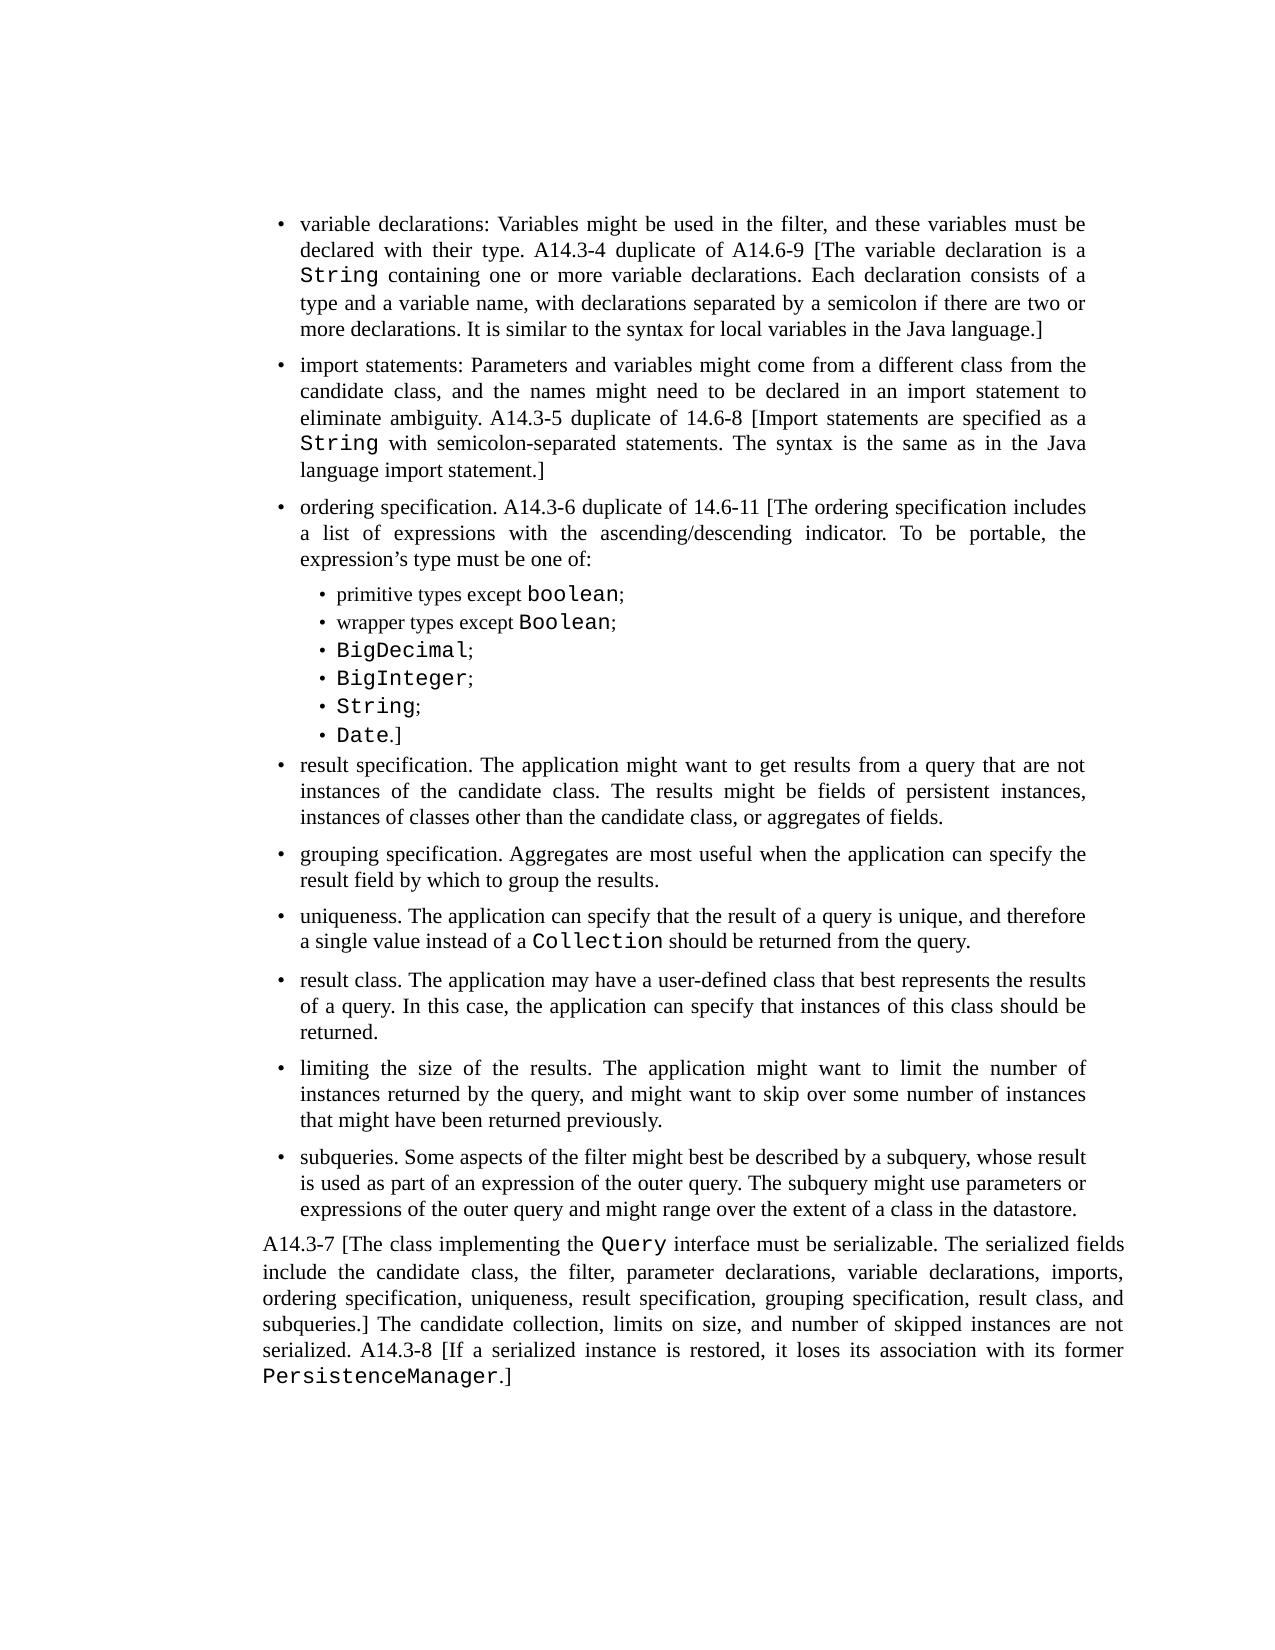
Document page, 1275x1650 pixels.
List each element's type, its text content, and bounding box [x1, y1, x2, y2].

text • wrapper types except Boolean; [319, 610, 1087, 636]
text • result specification. The application might want to get results from a query that are not instances of the candidate class. The results might be fields of persistent instances, instances of classes other than the candidate class, or aggregates of fields. [277, 751, 1087, 829]
text • result class. The application may have a user-defined class that best represents the results of a query. In this case, the application can specify that instances of this class should be returned. [277, 966, 1087, 1044]
text • import statements: Parameters and variables might come from a different class from the candidate class, and the names might need to be declared in an import statement to eliminate ambiguity. A14.3-5 duplicate of 14.6-8 [Import statements are specified as a String with semicolon-separated statements. The syntax is the same as in the Java language import statement.] [277, 352, 1087, 483]
text • variable declarations: Variables might be used in the filter, and these variables must be declared with their type. A14.3-4 duplicate of A14.6-9 [The variable declaration is a String containing one or more variable declarations. Each declaration consists of a type and a variable name, with declarations separated by a semicolon if there are two or more declarations. It is similar to the syntax for local variables in the Java language.] [277, 210, 1087, 341]
text • String; [319, 694, 1087, 720]
text • Date.] [319, 722, 1087, 749]
text • limiting the size of the results. The application might want to limit the number of instances returned by the query, and might want to skip over some number of instances that might have been returned previously. [277, 1054, 1087, 1132]
text • subqueries. Some aspects of the filter might best be described by a subquery, whose result is used as part of an expression of the outer query. The subquery might use parameters or expressions of the outer query and might range over the extent of a class in the datastore. [277, 1143, 1087, 1221]
text • BigDecimal; [319, 638, 1087, 664]
text A14.3-7 [The class implementing the Query interface must be serializable. The serialized fields include the candidate class, the filter, parameter declarations, variable declarations, imports, ordering specification, uniqueness, result specification, grouping specification, result class, and subqueries.] The candidate collection, limits on size, and number of skipped instances are not serialized. A14.3-8 [If a serialized instance is restored, it loses its association with its former PersistenceManager.] [262, 1231, 1125, 1389]
text • ordering specification. A14.3-6 duplicate of 14.6-11 [The ordering specification includes a list of expressions with the ascending/descending indicator. To be portable, the expression’s type must be one of: [277, 493, 1087, 571]
text • uniqueness. The application can specify that the result of a query is unique, and therefore a single value instead of a Collection should be returned from the query. [277, 902, 1087, 955]
text • primitive types except boolean; [319, 582, 1087, 608]
text • BigInteger; [319, 666, 1087, 692]
text • grouping specification. Aggregates are most useful when the application can specify the result field by which to group the results. [277, 840, 1087, 892]
